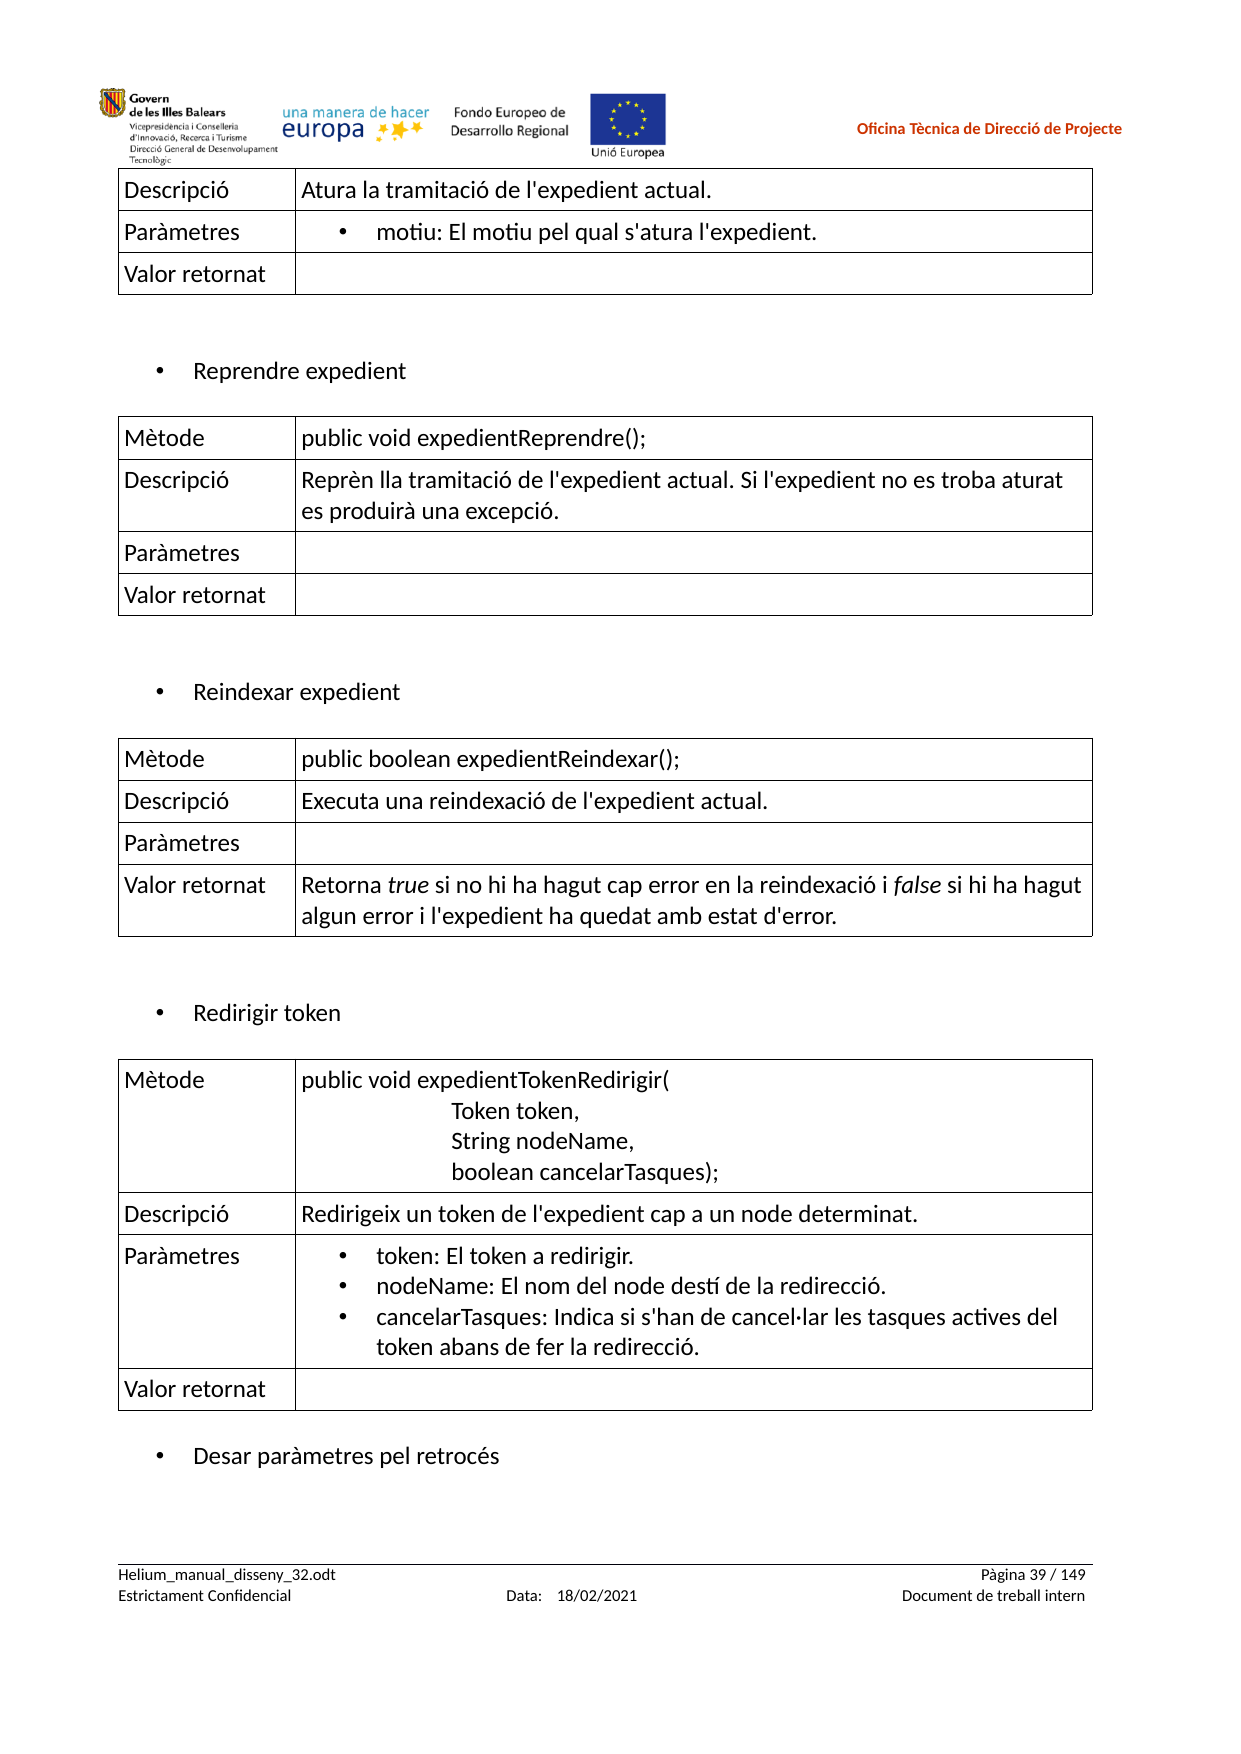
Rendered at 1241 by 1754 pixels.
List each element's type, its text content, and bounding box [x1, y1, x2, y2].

table_cell [296, 823, 1092, 864]
table_cell [296, 532, 1092, 573]
table_cell [296, 574, 1092, 615]
table_cell Valor retornat [119, 253, 295, 294]
table_cell Valor retornat [119, 865, 295, 936]
table_cell Paràmetres [119, 211, 295, 252]
table_cell Reprèn lla tramitació de l'expedient actual. Si l'expedient no es troba aturat es produirà una excepció. [296, 460, 1092, 531]
table_header Mètode [119, 1060, 295, 1192]
table_cell Executa una reindexació de l'expedient actual. [296, 781, 1092, 822]
table_cell motiu: El motiu pel qual s'atura l'expedient. [296, 211, 1092, 252]
table_cell Descripció [119, 1193, 295, 1234]
table_cell Paràmetres [119, 1235, 295, 1368]
table_header public boolean expedientReindexar(); [296, 739, 1092, 779]
table_cell Atura la tramitació de l'expedient actual. [296, 169, 1092, 210]
table_cell Descripció [119, 460, 295, 531]
list Reprendre expedient [156, 355, 1122, 386]
table_cell Paràmetres [119, 823, 295, 864]
table_header Mètode [119, 417, 295, 458]
list Desar paràmetres pel retrocés [156, 1441, 1122, 1471]
picture [99, 87, 668, 166]
table_header Mètode [119, 739, 295, 779]
list Reindexar expedient [156, 676, 1122, 707]
table_cell [296, 253, 1092, 294]
table_header public void expedientTokenRedirigir( Token token, String nodeName, boolean cancelarTasques); [296, 1060, 1092, 1192]
table_cell [296, 1369, 1092, 1410]
table_cell Redirigeix un token de l'expedient cap a un node determinat. [296, 1193, 1092, 1234]
table_cell Valor retornat [119, 574, 295, 615]
table_cell Retorna true si no hi ha hagut cap error en la reindexació i false si hi ha hagut algun error i l'expedient ha quedat amb estat d'error. [296, 865, 1092, 936]
table_cell Valor retornat [119, 1369, 295, 1410]
table_cell token: El token a redirigir. nodeName: El nom del node destí de la redirecció. cancelarTasques: Indica si s'han de cancel·lar les tasques actives del token abans de fer la redirecció. [296, 1235, 1092, 1368]
table_cell Paràmetres [119, 532, 295, 573]
table_cell Descripció [119, 169, 295, 210]
table_header public void expedientReprendre(); [296, 417, 1092, 458]
list Redirigir token [156, 997, 1122, 1028]
table_cell Descripció [119, 781, 295, 822]
